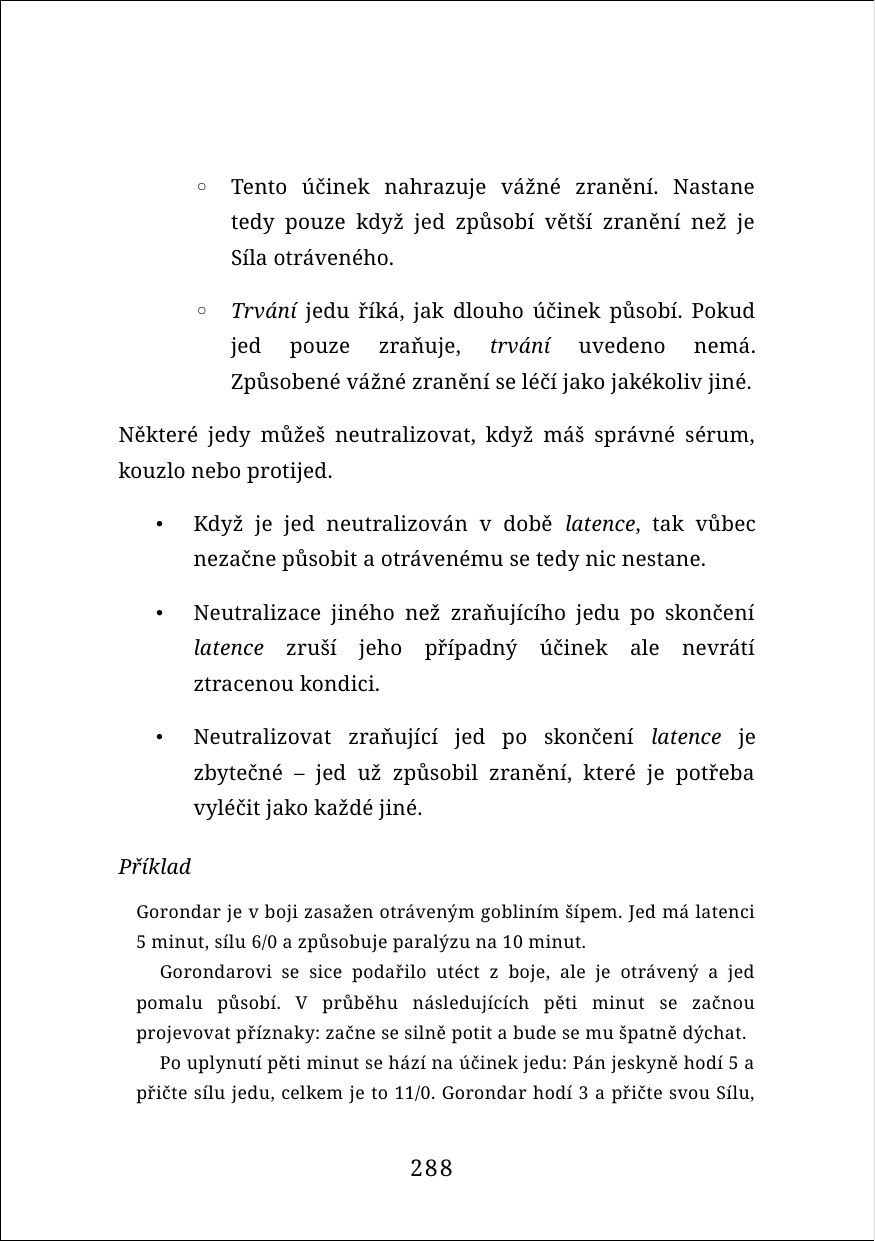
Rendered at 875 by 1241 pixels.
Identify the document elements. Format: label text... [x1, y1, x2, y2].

list Neutralizovat zraňující jed po skončení latence je zbytečné – jed už způsobil zranění, které je potřeba vyléčit jako každé jiné. [156, 722, 756, 822]
list Trvání jedu říká, jak dlouho účinek působí. Pokud jed pouze zraňuje, trvání uvedeno nemá. Způsobené vážné zranění se léčí jako jakékoliv jiné. [193, 296, 756, 396]
list Když je jed neutralizován v době latence, tak vůbec nezačne působit a otrávenému se tedy nic nestane. [156, 509, 756, 573]
text Gorondar je v boji zasažen otráveným gobliním šípem. Jed má latenci 5 minut, sílu 6/0 a způsobuje paralýzu na 10 minut. Gorondarovi se sice podařilo utéct z boje, ale je otrávený a jed pomalu působí. V průběhu následujících pěti minut se začnou projevovat příznaky: začne se silně potit a bude se mu špatně dýchat. Po uplynutí pěti minut se hází na účinek jedu: Pán jeskyně hodí 5 a přičte sílu jedu, celkem je to 11/0. Gorondar hodí 3 a přičte svou Sílu, [136, 899, 756, 1105]
list Tento účinek nahrazuje vážné zranění. Nastane tedy pouze když jed způsobí větší zranění než je Síla otráveného. [193, 172, 756, 271]
text Příklad [118, 852, 756, 881]
text Některé jedy můžeš neutralizovat, když máš správné sérum, kouzlo nebo protijed. [118, 420, 756, 484]
list Neutralizace jiného než zraňujícího jedu po skončení latence zruší jeho případný účinek ale nevrátí ztracenou kondici. [156, 598, 756, 697]
